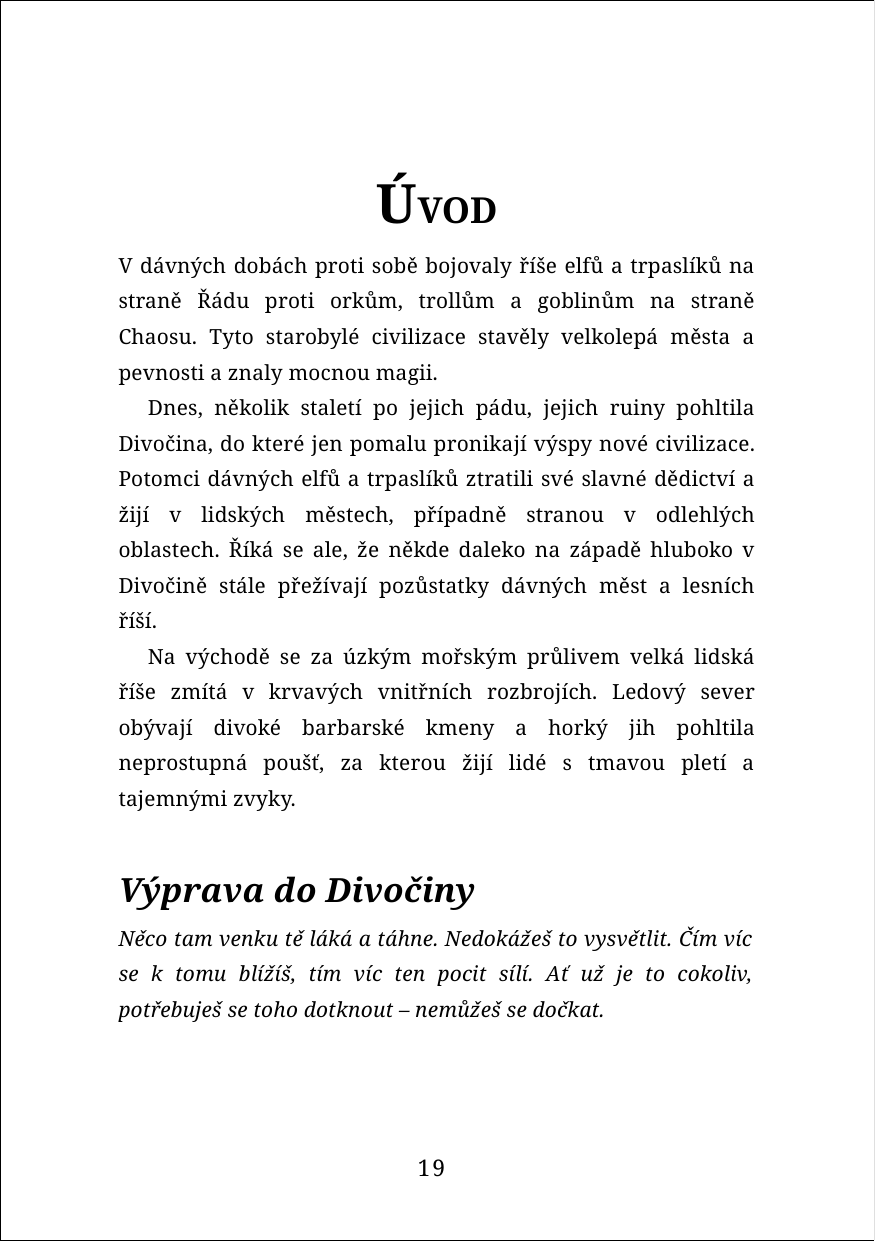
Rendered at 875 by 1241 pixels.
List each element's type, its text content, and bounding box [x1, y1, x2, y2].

text V dávných dobách proti sobě bojovaly říše elfů a trpaslíků na straně Řádu proti orkům, trollům a goblinům na straně Chaosu. Tyto starobylé civilizace stavěly velkolepá města a pevnosti a znaly mocnou magii. Dnes, několik staletí po jejich pádu, jejich ruiny pohltila Divočina, do které jen pomalu pronikají výspy nové civilizace. Potomci dávných elfů a trpaslíků ztratili své slavné dědictví a žijí v lidských městech, případně stranou v odlehlých oblastech. Říká se ale, že někde daleko na západě hluboko v Divočině stále přežívají pozůstatky dávných měst a lesních říší. Na východě se za úzkým mořským průlivem velká lidská říše zmítá v krvavých vnitřních rozbrojích. Ledový sever obývají divoké barbarské kmeny a horký jih pohltila neprostupná poušť, za kterou žijí lidé s tmavou pletí a tajemnými zvyky. [118, 251, 756, 812]
subtitle Výprava do Divočiny [118, 867, 756, 912]
subtitle Úvod [118, 166, 756, 239]
text Něco tam venku tě láká a táhne. Nedokážeš to vysvětlit. Čím víc se k tomu blížíš, tím víc ten pocit sílí. Ať už je to cokoliv, potřebuješ se toho dotknout – nemůžeš se dočkat. [118, 924, 756, 1023]
